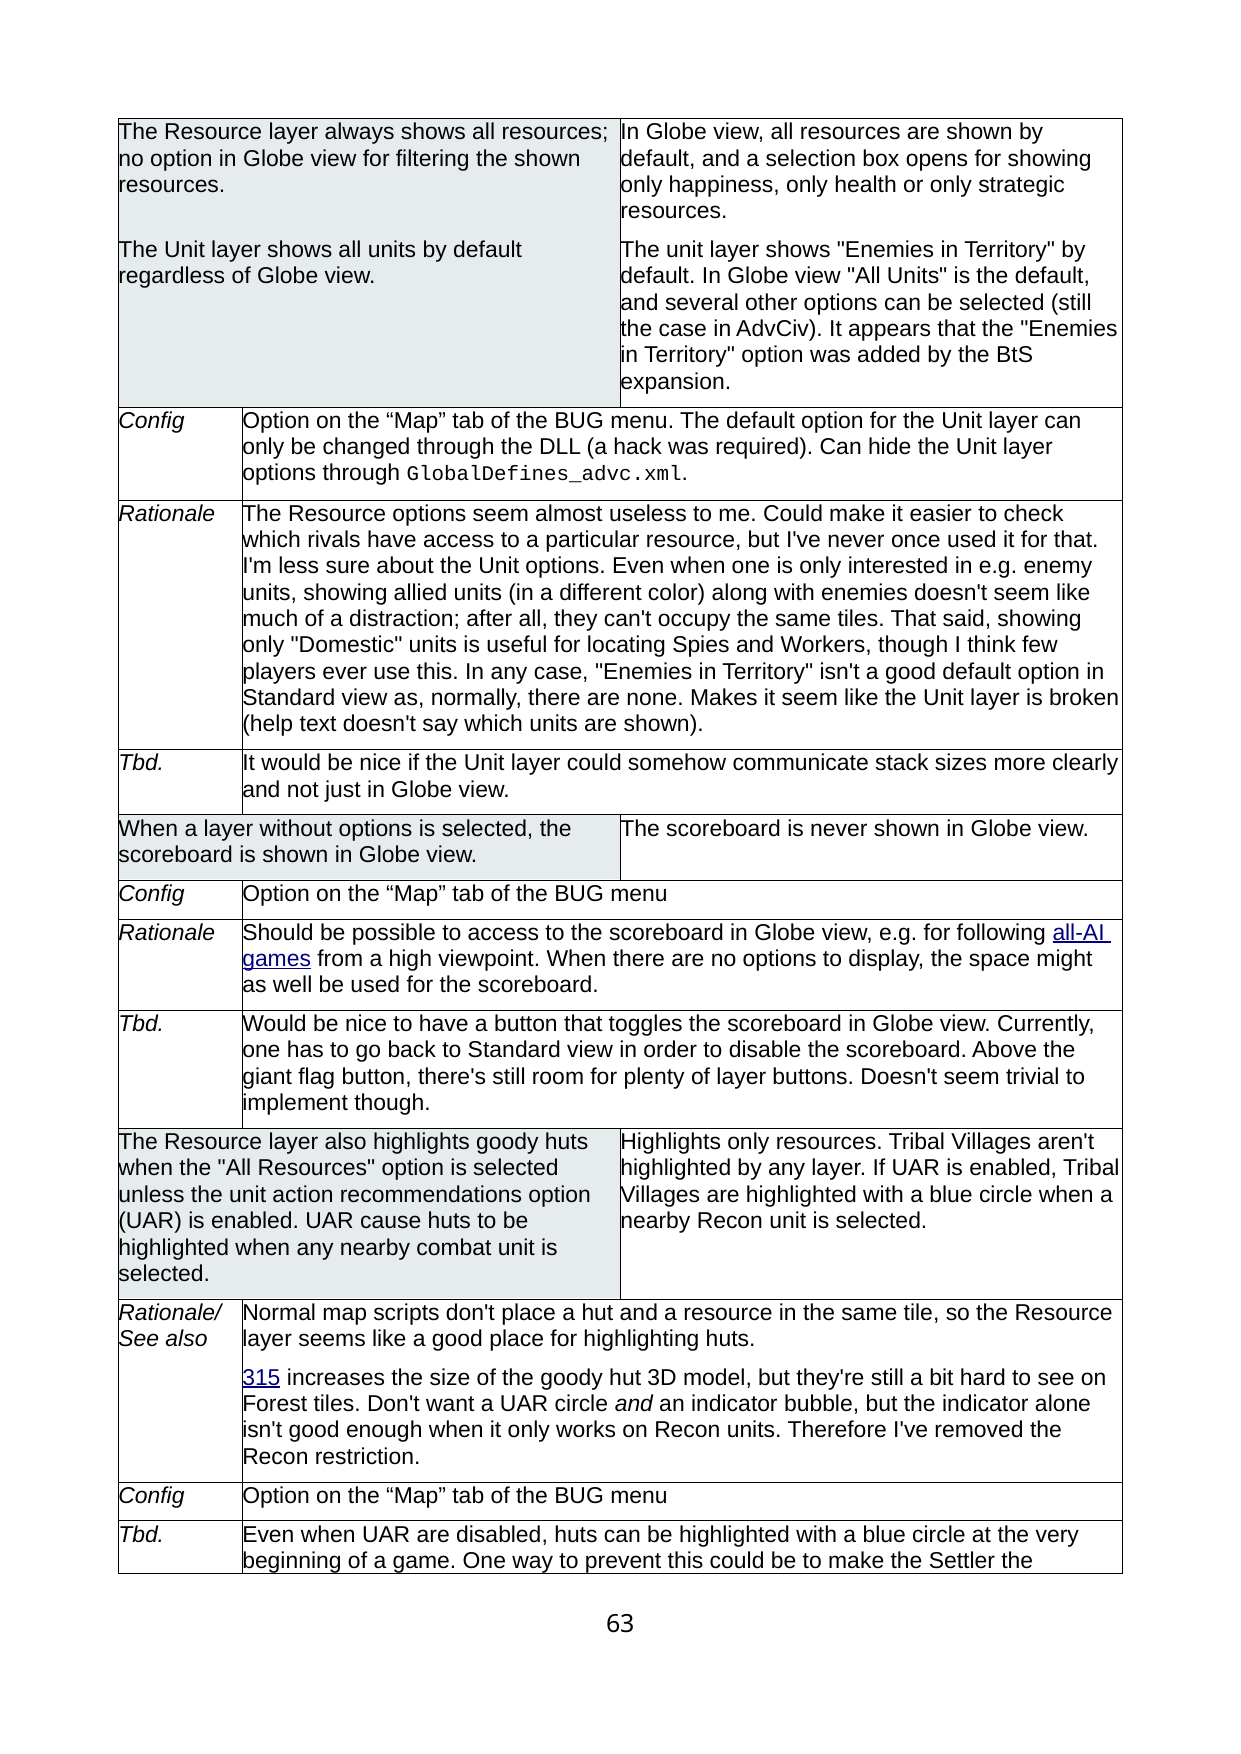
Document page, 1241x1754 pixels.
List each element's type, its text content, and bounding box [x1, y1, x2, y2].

table_cell Config [119, 408, 242, 499]
table_cell Rationale [119, 920, 242, 1010]
table_cell Config [119, 881, 242, 918]
table_cell The Resource layer always shows all resources; no option in Globe view for filtering the shown resources. The Unit layer shows all units by default regardless of Globe view. [119, 119, 620, 407]
table_cell The Resource options seem almost useless to me. Could make it easier to check which rivals have access to a particular resource, but I've never once used it for that. I'm less sure about the Unit options. Even when one is only interested in e.g. enemy units, showing allied units (in a different color) along with enemies doesn't seem like much of a distraction; after all, they can't occupy the same tiles. That said, showing only "Domestic" units is useful for locating Spies and Workers, though I think few players ever use this. In any case, "Enemies in Territory" isn't a good default option in Standard view as, normally, there are none. Makes it seem like the Unit layer is broken (help text doesn't say which units are shown). [243, 501, 1122, 749]
table_cell Would be nice to have a button that toggles the scoreboard in Globe view. Currently, one has to go back to Standard view in order to disable the scoreboard. Above the giant flag button, there's still room for plenty of layer buttons. Doesn't seem trivial to implement though. [243, 1011, 1122, 1128]
table_cell Tbd. [119, 1521, 242, 1573]
table_cell Highlights only resources. Tribal Villages aren't highlighted by any layer. If UAR is enabled, Tribal Villages are highlighted with a blue circle when a nearby Recon unit is selected. [621, 1129, 1122, 1298]
table_cell In Globe view, all resources are shown by default, and a selection box opens for showing only happiness, only health or only strategic resources. The unit layer shows "Enemies in Territory" by default. In Globe view "All Units" is the default, and several other options can be selected (still the case in AdvCiv). It appears that the "Enemies in Territory" option was added by the BtS expansion. [621, 119, 1122, 407]
table_cell Tbd. [119, 750, 242, 814]
table_cell Option on the “Map” tab of the BUG menu. The default option for the Unit layer can only be changed through the DLL (a hack was required). Can hide the Unit layer options through GlobalDefines_advc.xml. [243, 408, 1122, 499]
table_cell Option on the “Map” tab of the BUG menu [243, 881, 1122, 918]
table_cell Even when UAR are disabled, huts can be highlighted with a blue circle at the very beginning of a game. One way to prevent this could be to make the Settler the [243, 1521, 1122, 1573]
table_cell The scoreboard is never shown in Globe view. [621, 815, 1122, 879]
table_cell Config [119, 1483, 242, 1520]
table_cell It would be nice if the Unit layer could somehow communicate stack sizes more clearly and not just in Globe view. [243, 750, 1122, 814]
table_cell The Resource layer also highlights goody huts when the "All Resources" option is selected unless the unit action recommendations option (UAR) is enabled. UAR cause huts to be highlighted when any nearby combat unit is selected. [119, 1129, 620, 1298]
table_cell When a layer without options is selected, the scoreboard is shown in Globe view. [119, 815, 620, 879]
table_cell Rationale/ See also [119, 1300, 242, 1482]
table_cell Normal map scripts don't place a hut and a resource in the same tile, so the Resource layer seems like a good place for highlighting huts. 315 increases the size of the goody hut 3D model, but they're still a bit hard to see on Forest tiles. Don't want a UAR circle and an indicator bubble, but the indicator alone isn't good enough when it only works on Recon units. Therefore I've removed the Recon restriction. [243, 1300, 1122, 1482]
table_cell Rationale [119, 501, 242, 749]
table_cell Tbd. [119, 1011, 242, 1128]
table_cell Should be possible to access to the scoreboard in Globe view, e.g. for following all-AI games from a high viewpoint. When there are no options to display, the space might as well be used for the scoreboard. [243, 920, 1122, 1010]
table_cell Option on the “Map” tab of the BUG menu [243, 1483, 1122, 1520]
